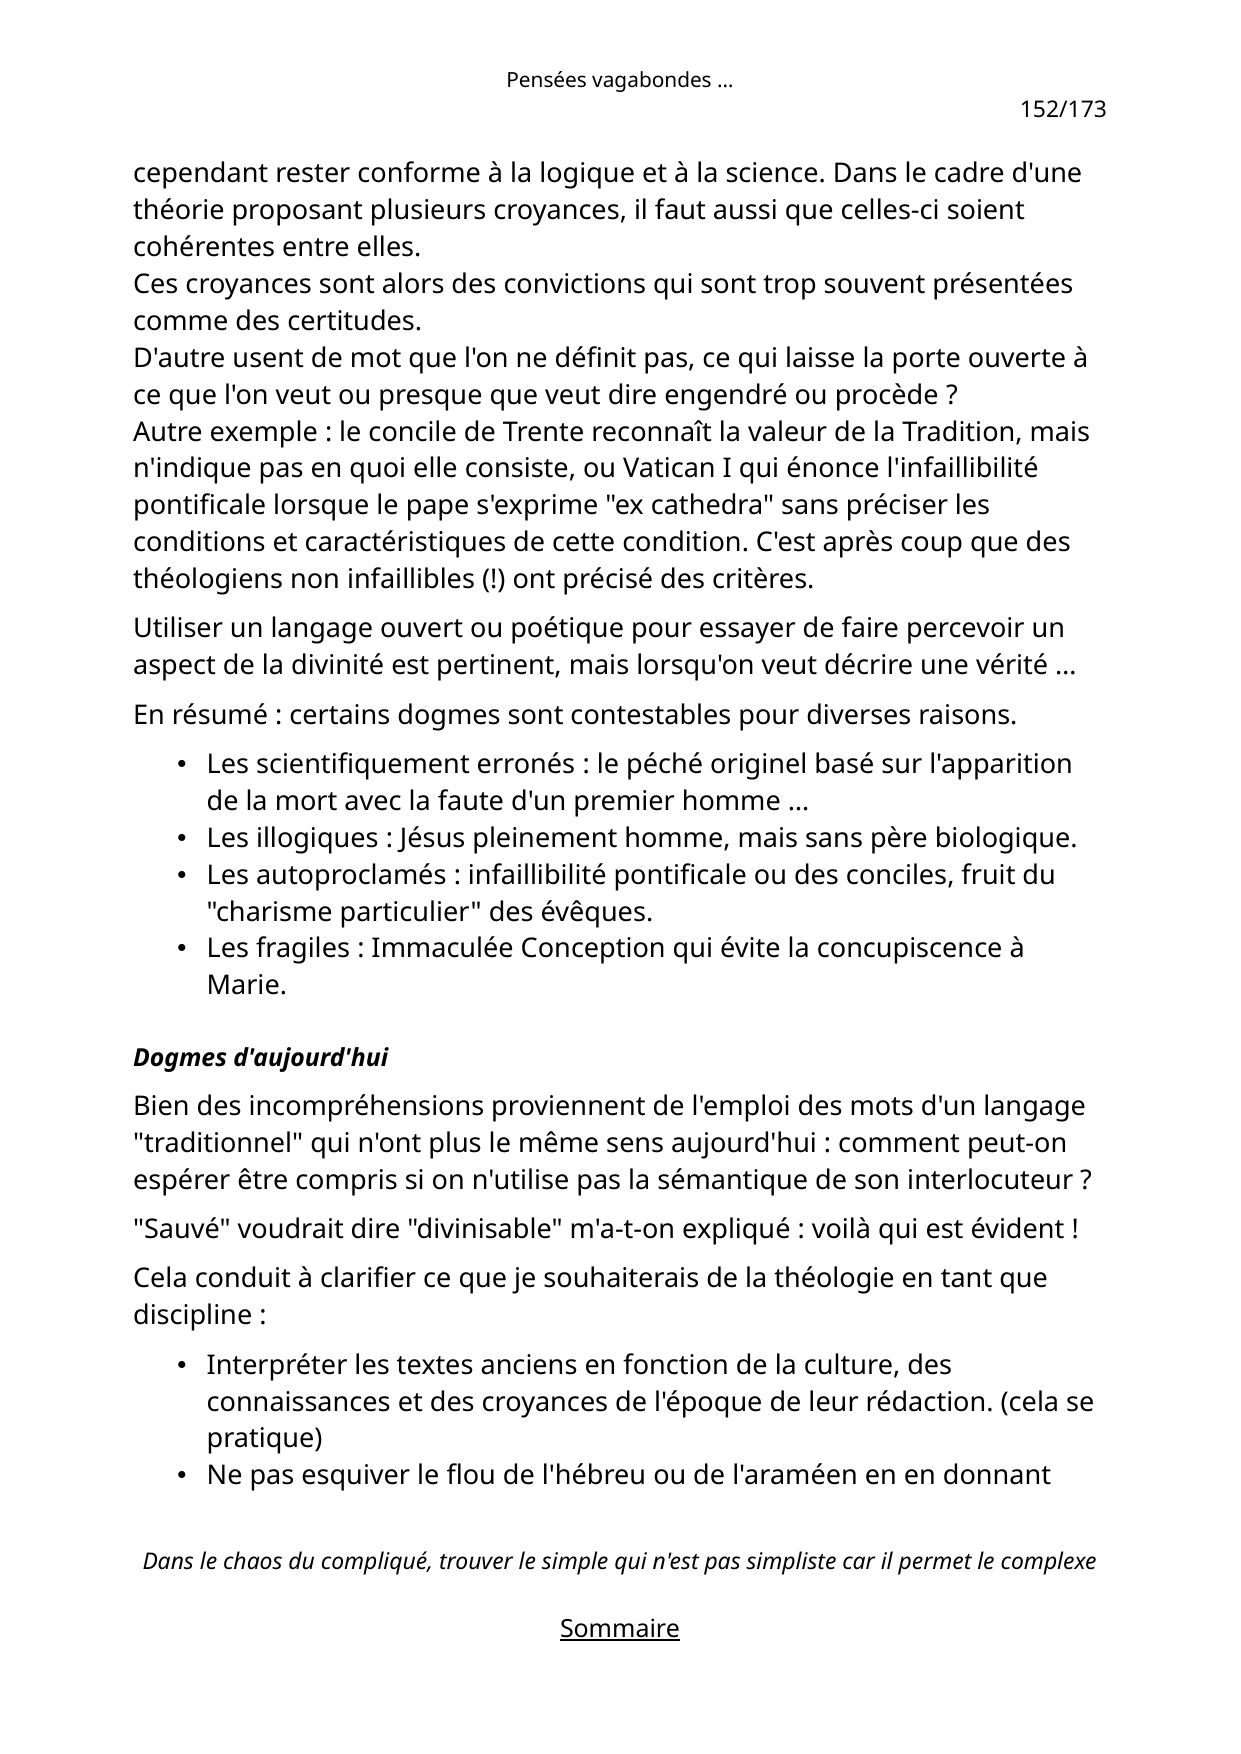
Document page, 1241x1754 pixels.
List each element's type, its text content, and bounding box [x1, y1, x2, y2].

text cependant rester conforme à la logique et à la science. Dans le cadre d'une théorie proposant plusieurs croyances, il faut aussi que celles-ci soient cohérentes entre elles. Ces croyances sont alors des convictions qui sont trop souvent présentées comme des certitudes. D'autre usent de mot que l'on ne définit pas, ce qui laisse la porte ouverte à ce que l'on veut ou presque que veut dire engendré ou procède ? Autre exemple : le concile de Trente reconnaît la valeur de la Tradition, mais n'indique pas en quoi elle consiste, ou Vatican I qui énonce l'infaillibilité pontificale lorsque le pape s'exprime "ex cathedra" sans préciser les conditions et caractéristiques de cette condition. C'est après coup que des théologiens non infaillibles (!) ont précisé des critères. [133, 154, 1107, 596]
list Les autoproclamés : infaillibilité pontificale ou des conciles, fruit du "charisme particulier" des évêques. [177, 855, 1107, 929]
text En résumé : certains dogmes sont contestables pour diverses raisons. [133, 695, 1107, 732]
text Utiliser un langage ouvert ou poétique pour essayer de faire percevoir un aspect de la divinité est pertinent, mais lorsqu'on veut décrire une vérité … [133, 609, 1107, 683]
list Les fragiles : Immaculée Conception qui évite la concupiscence à Marie. [177, 929, 1107, 1003]
list Les scientifiquement erronés : le péché originel basé sur l'apparition de la mort avec la faute d'un premier homme … [177, 744, 1107, 818]
subtitle Dogmes d'aujourd'hui [133, 1040, 1107, 1074]
list Les illogiques : Jésus pleinement homme, mais sans père biologique. [177, 818, 1107, 855]
list Interpréter les textes anciens en fonction de la culture, des connaissances et des croyances de l'époque de leur rédaction. (cela se pratique) [177, 1345, 1107, 1456]
text "Sauvé" voudrait dire "divinisable" m'a-t-on expliqué : voilà qui est évident ! [133, 1209, 1107, 1246]
text Cela conduit à clarifier ce que je souhaiterais de la théologie en tant que discipline : [133, 1259, 1107, 1333]
list Ne pas esquiver le flou de l'hébreu ou de l'araméen en en donnant [177, 1456, 1107, 1493]
text Bien des incompréhensions proviennent de l'emploi des mots d'un langage "traditionnel" qui n'ont plus le même sens aujourd'hui : comment peut-on espérer être compris si on n'utilise pas la sémantique de son interlocuteur ? [133, 1086, 1107, 1197]
